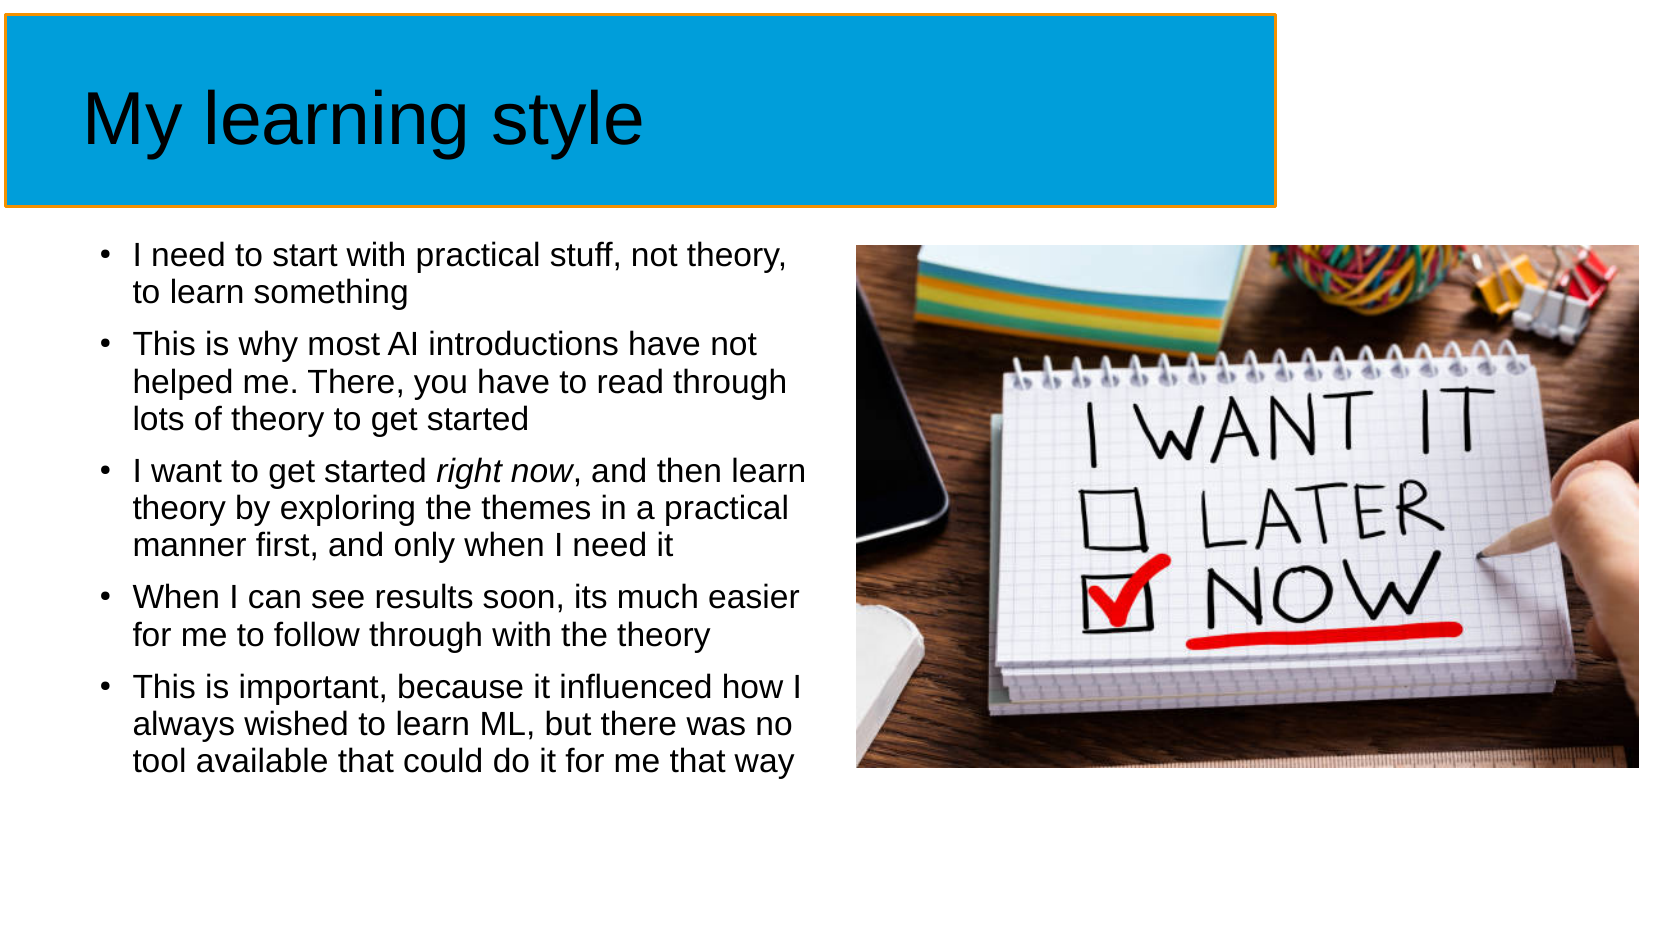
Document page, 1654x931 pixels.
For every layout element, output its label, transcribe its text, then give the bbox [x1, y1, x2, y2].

list I need to start with practical stuff, not theory, to learn something This is why most AI introductions have not helped me. There, you have to read through lots of theory to get started I want to get started right now, and then learn theory by exploring the themes in a practical manner first, and only when I need it When I can see results soon, its much easier for me to follow through with the theory This is important, because it influenced how I always wished to learn ML, but there was no tool available that could do it for me that way [88, 236, 812, 798]
picture [856, 245, 1639, 768]
title My learning style [82, 44, 1235, 192]
